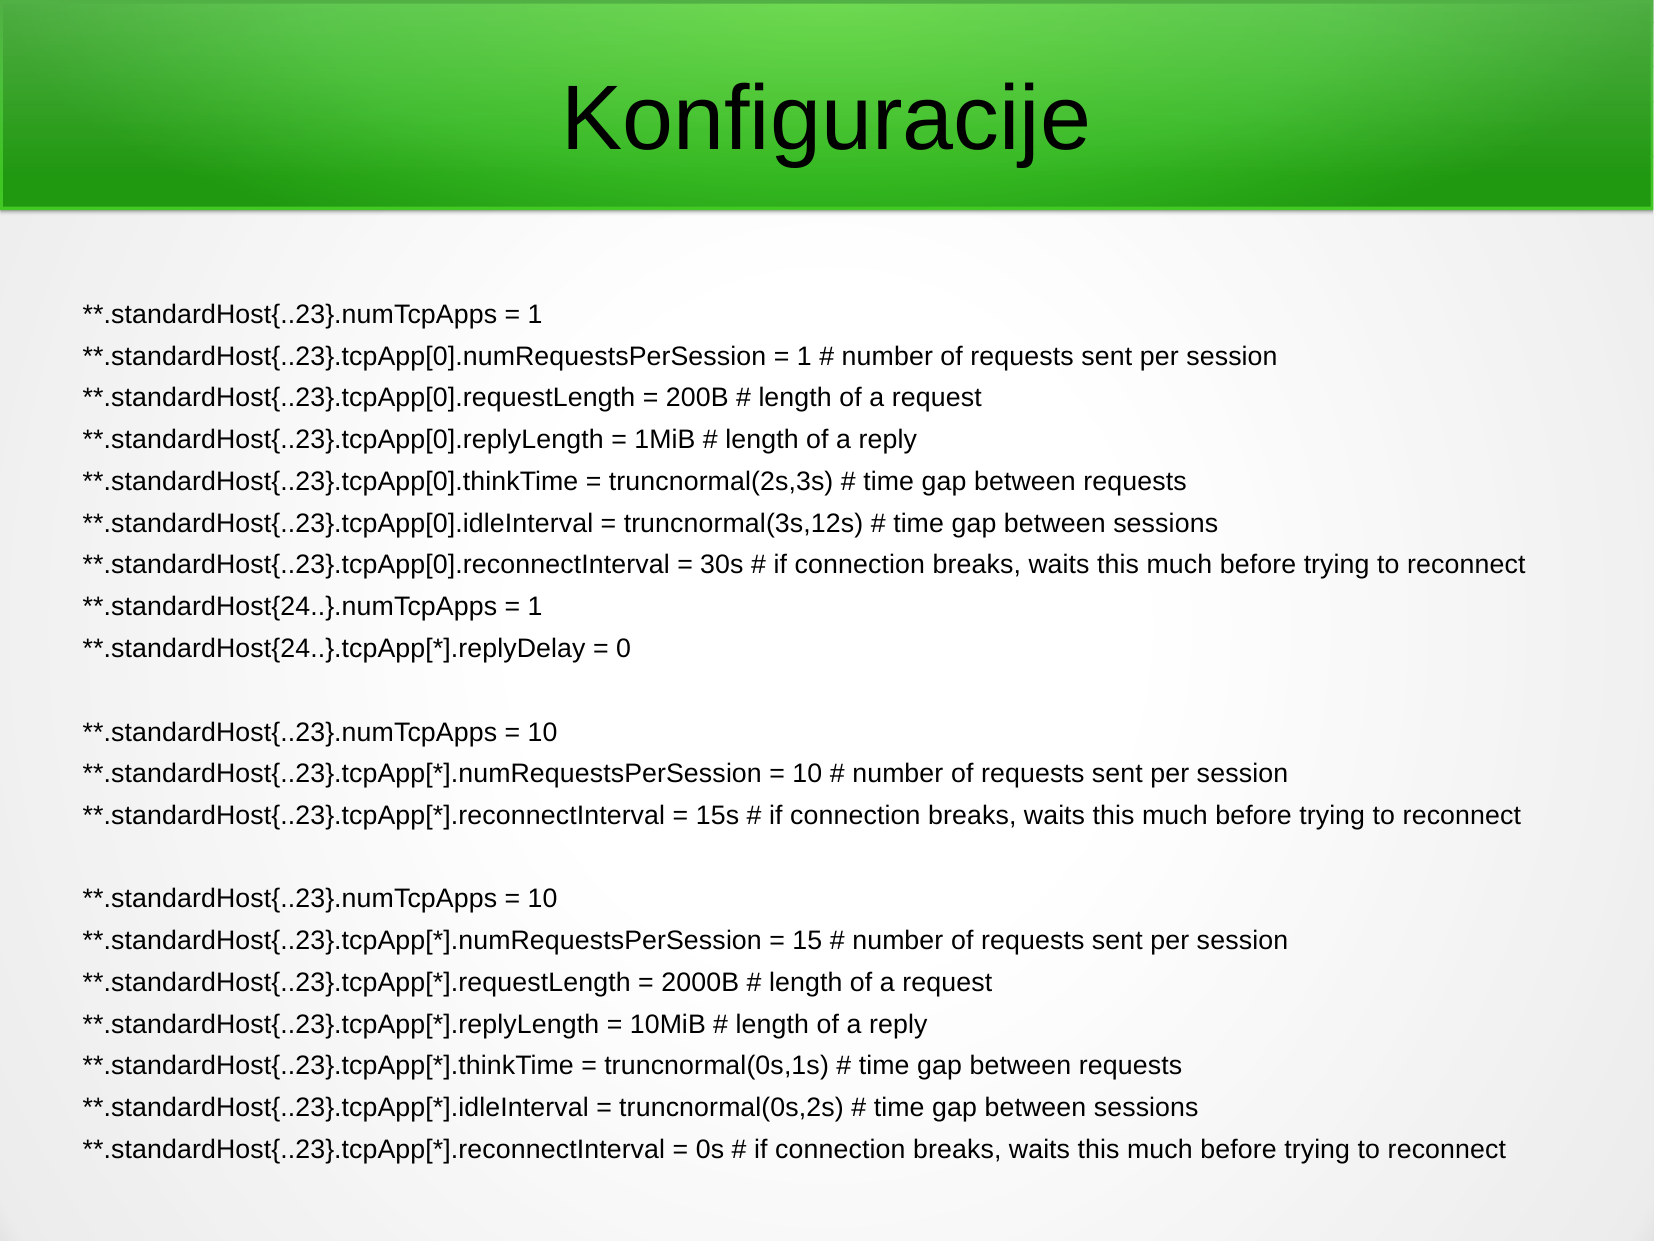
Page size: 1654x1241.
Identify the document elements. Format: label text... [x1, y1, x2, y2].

list **.standardHost{..23}.numTcpApps = 1 **.standardHost{..23}.tcpApp[0].numRequestsPerSession = 1 # number of requests sent per session **.standardHost{..23}.tcpApp[0].requestLength = 200B # length of a request **.standardHost{..23}.tcpApp[0].replyLength = 1MiB # length of a reply **.standardHost{..23}.tcpApp[0].thinkTime = truncnormal(2s,3s) # time gap between requests **.standardHost{..23}.tcpApp[0].idleInterval = truncnormal(3s,12s) # time gap between sessions **.standardHost{..23}.tcpApp[0].reconnectInterval = 30s # if connection breaks, waits this much before trying to reconnect **.standardHost{24..}.numTcpApps = 1 **.standardHost{24..}.tcpApp[*].replyDelay = 0 **.standardHost{..23}.numTcpApps = 10 **.standardHost{..23}.tcpApp[*].numRequestsPerSession = 10 # number of requests sent per session **.standardHost{..23}.tcpApp[*].reconnectInterval = 15s # if connection breaks, waits this much before trying to reconnect **.standardHost{..23}.numTcpApps = 10 **.standardHost{..23}.tcpApp[*].numRequestsPerSession = 15 # number of requests sent per session **.standardHost{..23}.tcpApp[*].requestLength = 2000B # length of a request **.standardHost{..23}.tcpApp[*].replyLength = 10MiB # length of a reply **.standardHost{..23}.tcpApp[*].thinkTime = truncnormal(0s,1s) # time gap between requests **.standardHost{..23}.tcpApp[*].idleInterval = truncnormal(0s,2s) # time gap between sessions **.standardHost{..23}.tcpApp[*].reconnectInterval = 0s # if connection breaks, waits this much before trying to reconnect [82, 299, 1571, 1193]
title Konfiguracije [82, 47, 1571, 189]
